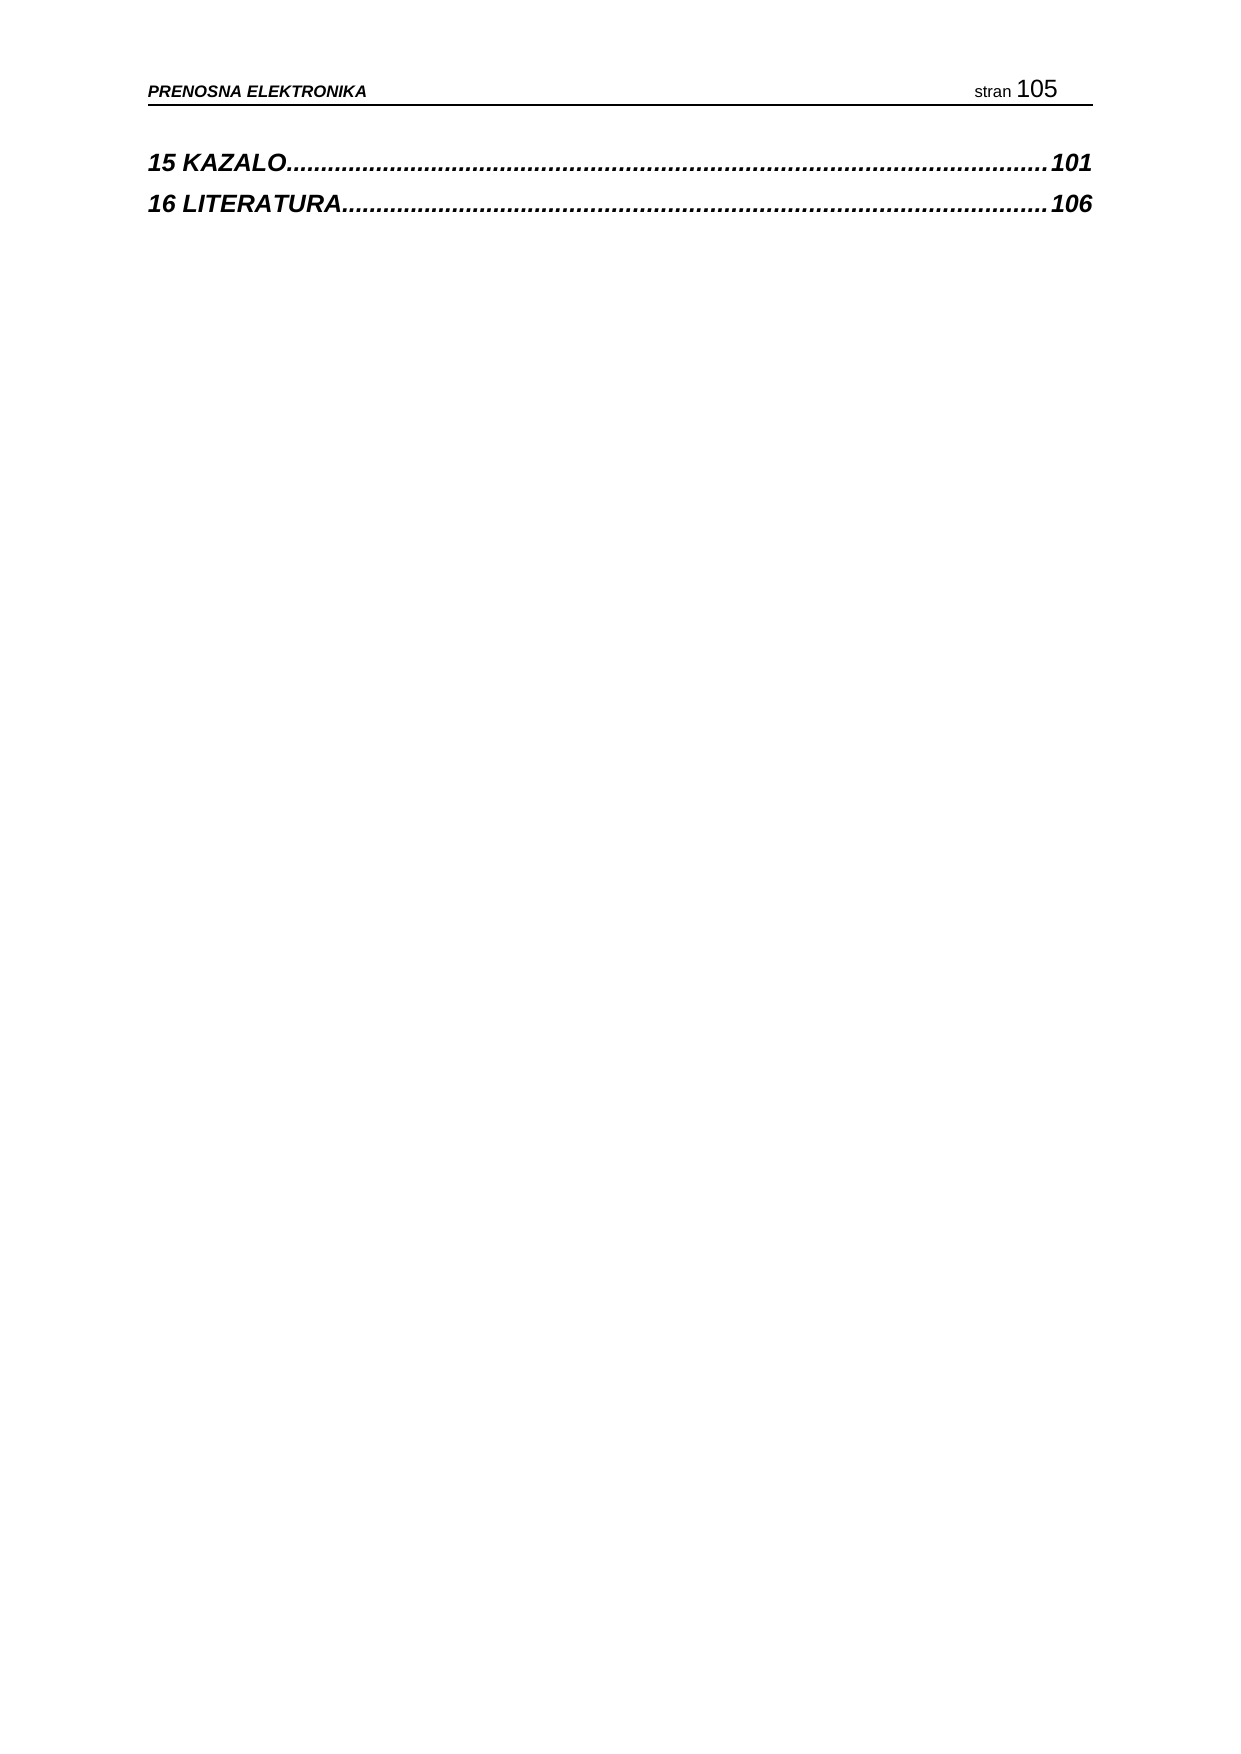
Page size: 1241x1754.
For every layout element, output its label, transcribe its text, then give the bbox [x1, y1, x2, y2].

text 16 LITERATURA 106 [148, 189, 1093, 218]
text 15 KAZALO 101 [148, 148, 1093, 176]
